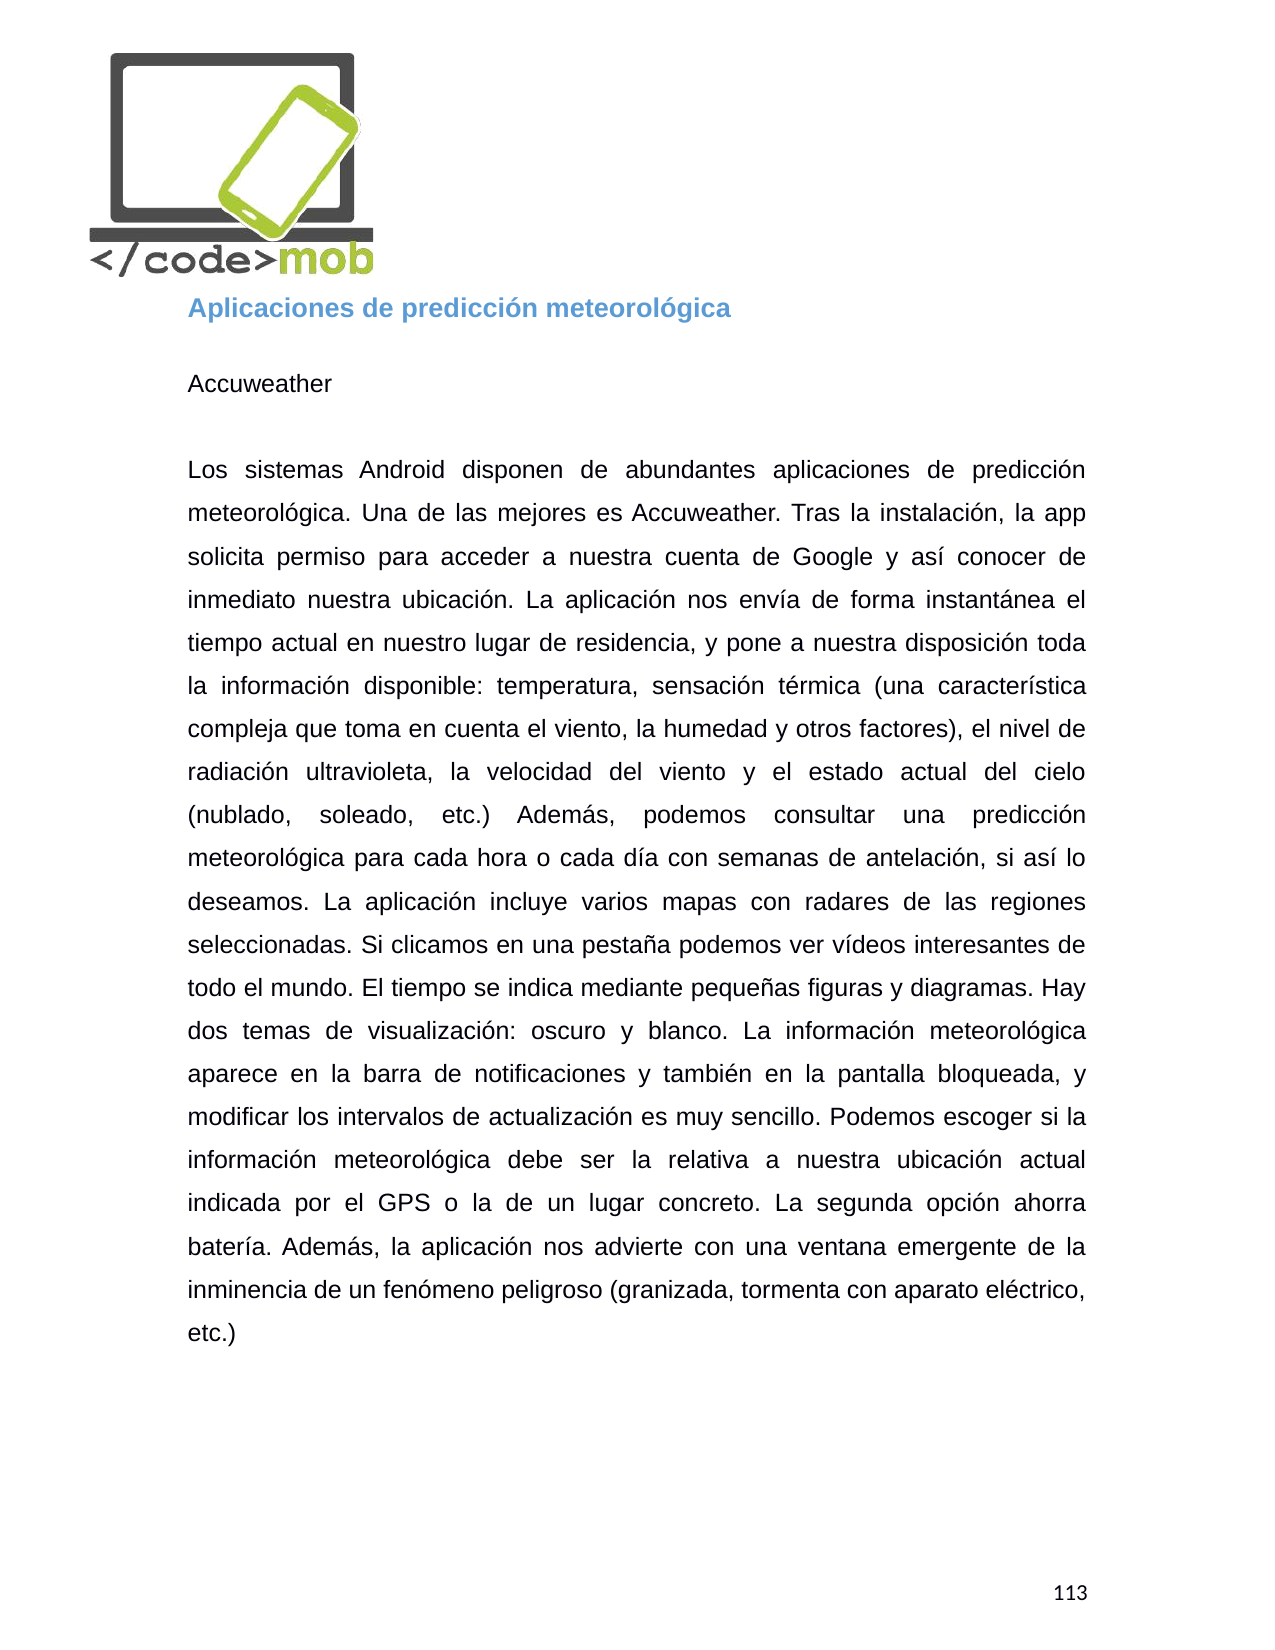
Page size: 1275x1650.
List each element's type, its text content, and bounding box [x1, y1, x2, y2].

picture [89, 53, 374, 277]
text Accuweather [187, 369, 1087, 398]
subtitle Aplicaciones de predicción meteorológica [187, 292, 1087, 323]
text Los sistemas Android disponen de abundantes aplicaciones de predicción meteorológica. Una de las mejores es Accuweather. Tras la instalación, la app solicita permiso para acceder a nuestra cuenta de Google y así conocer de inmediato nuestra ubicación. La aplicación nos envía de forma instantánea el tiempo actual en nuestro lugar de residencia, y pone a nuestra disposición toda la información disponible: temperatura, sensación térmica (una característica compleja que toma en cuenta el viento, la humedad y otros factores), el nivel de radiación ultravioleta, la velocidad del viento y el estado actual del cielo (nublado, soleado, etc.) Además, podemos consultar una predicción meteorológica para cada hora o cada día con semanas de antelación, si así lo deseamos. La aplicación incluye varios mapas con radares de las regiones seleccionadas. Si clicamos en una pestaña podemos ver vídeos interesantes de todo el mundo. El tiempo se indica mediante pequeñas figuras y diagramas. Hay dos temas de visualización: oscuro y blanco. La información meteorológica aparece en la barra de notificaciones y también en la pantalla bloqueada, y modificar los intervalos de actualización es muy sencillo. Podemos escoger si la información meteorológica debe ser la relativa a nuestra ubicación actual indicada por el GPS o la de un lugar concreto. La segunda opción ahorra batería. Además, la aplicación nos advierte con una ventana emergente de la inminencia de un fenómeno peligroso (granizada, tormenta con aparato eléctrico, etc.) [187, 455, 1087, 1346]
